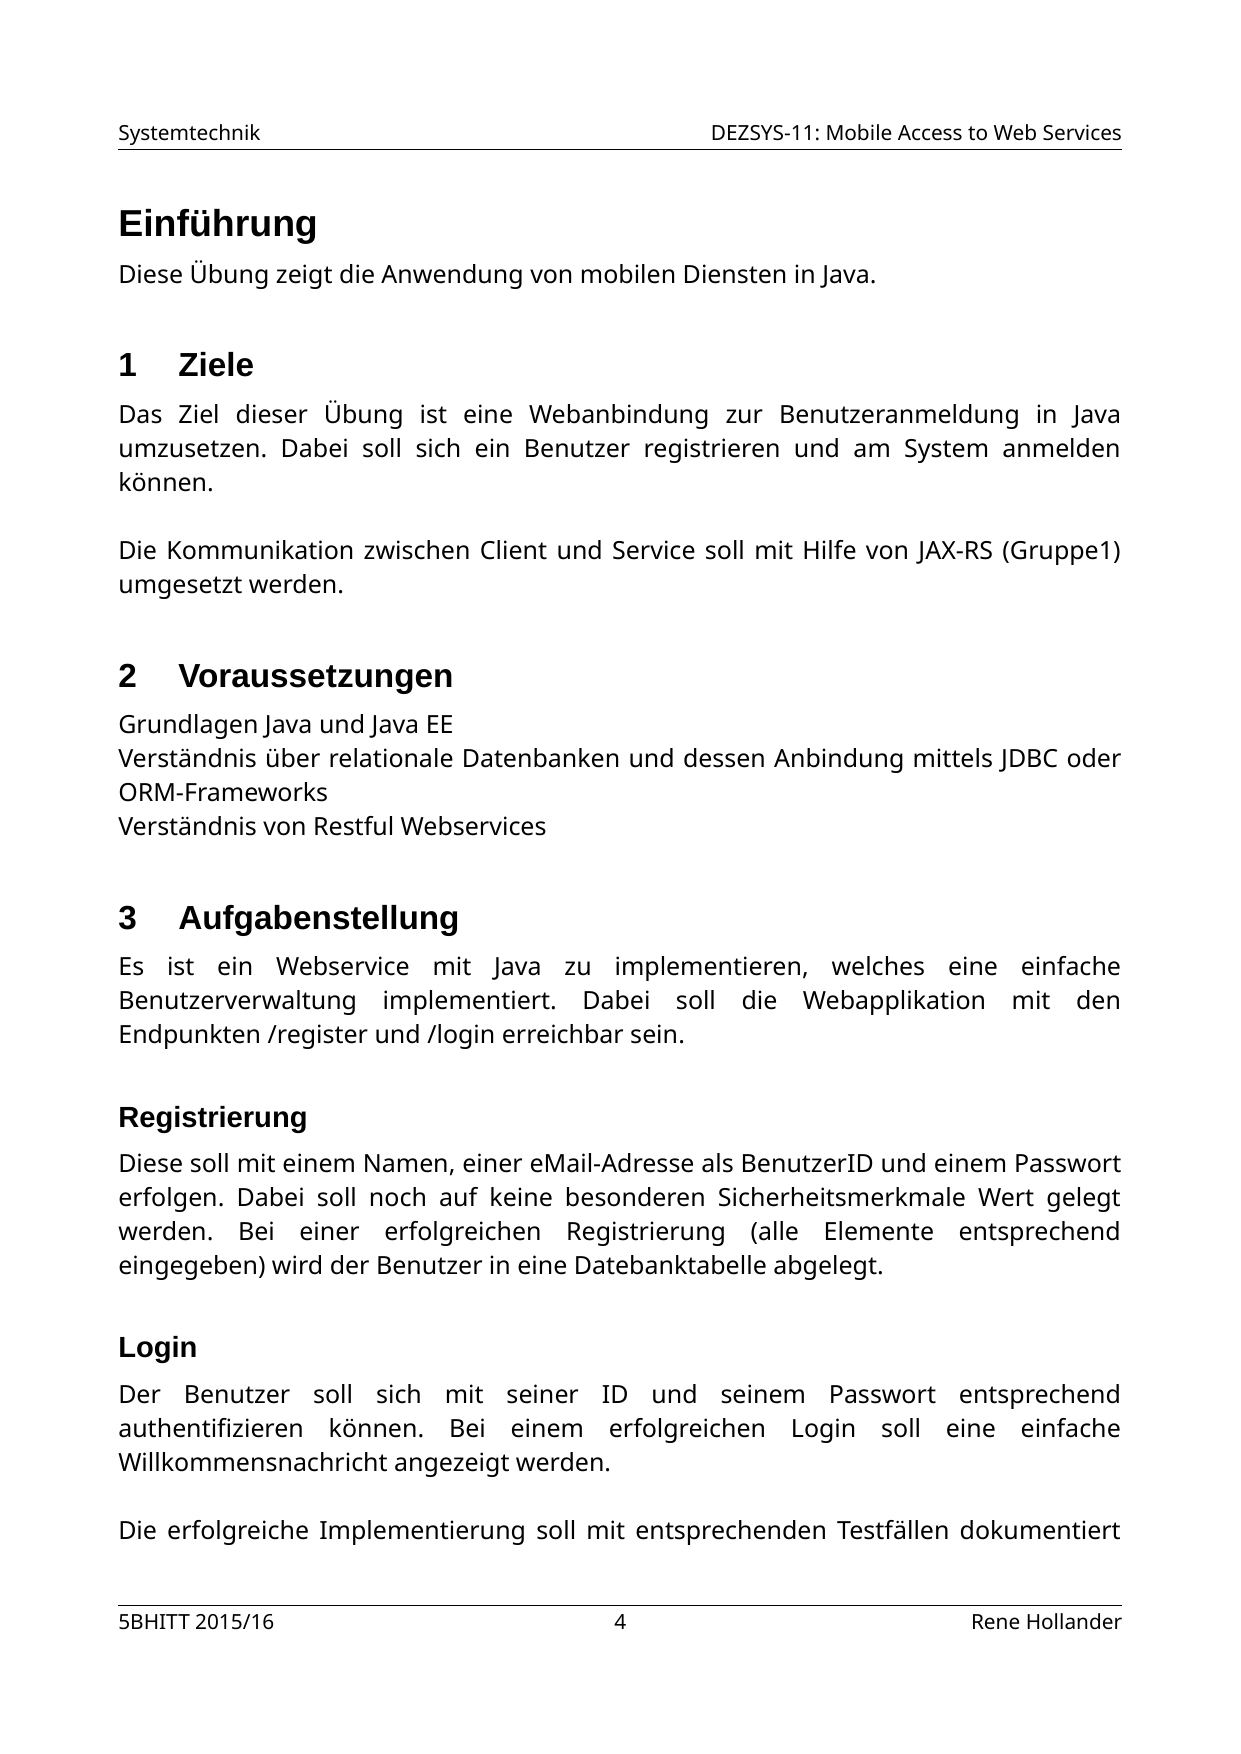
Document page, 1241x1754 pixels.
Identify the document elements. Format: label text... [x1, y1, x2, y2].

subtitle Voraussetzungen [118, 656, 1122, 694]
text Grundlagen Java und Java EE [118, 707, 1122, 741]
subtitle Ziele [118, 346, 1122, 384]
text Verständnis von Restful Webservices [118, 809, 1122, 843]
subtitle Aufgabenstellung [118, 898, 1122, 936]
text Diese soll mit einem Namen, einer eMail-Adresse als BenutzerID und einem Passwort erfolgen. Dabei soll noch auf keine besonderen Sicherheitsmerkmale Wert gelegt werden. Bei einer erfolgreichen Registrierung (alle Elemente entsprechend eingegeben) wird der Benutzer in eine Datebanktabelle abgelegt. [118, 1146, 1122, 1282]
text Es ist ein Webservice mit Java zu implementieren, welches eine einfache Benutzerverwaltung implementiert. Dabei soll die Webapplikation mit den Endpunkten /register und /login erreichbar sein. [118, 949, 1122, 1051]
subtitle Registrierung [118, 1099, 1122, 1133]
subtitle Einführung [118, 201, 1122, 244]
text Die erfolgreiche Implementierung soll mit entsprechenden Testfällen dokumentiert [118, 1513, 1122, 1547]
text Verständnis über relationale Datenbanken und dessen Anbindung mittels JDBC oder ORM-Frameworks [118, 741, 1122, 809]
text Der Benutzer soll sich mit seiner ID und seinem Passwort entsprechend authentifizieren können. Bei einem erfolgreichen Login soll eine einfache Willkommensnachricht angezeigt werden. [118, 1377, 1122, 1479]
text Das Ziel dieser Übung ist eine Webanbindung zur Benutzeranmeldung in Java umzusetzen. Dabei soll sich ein Benutzer registrieren und am System anmelden können. [118, 396, 1122, 499]
subtitle Login [118, 1331, 1122, 1364]
text Die Kommunikation zwischen Client und Service soll mit Hilfe von JAX-RS (Gruppe1) umgesetzt werden. [118, 533, 1122, 601]
text Diese Übung zeigt die Anwendung von mobilen Diensten in Java. [118, 257, 1122, 291]
